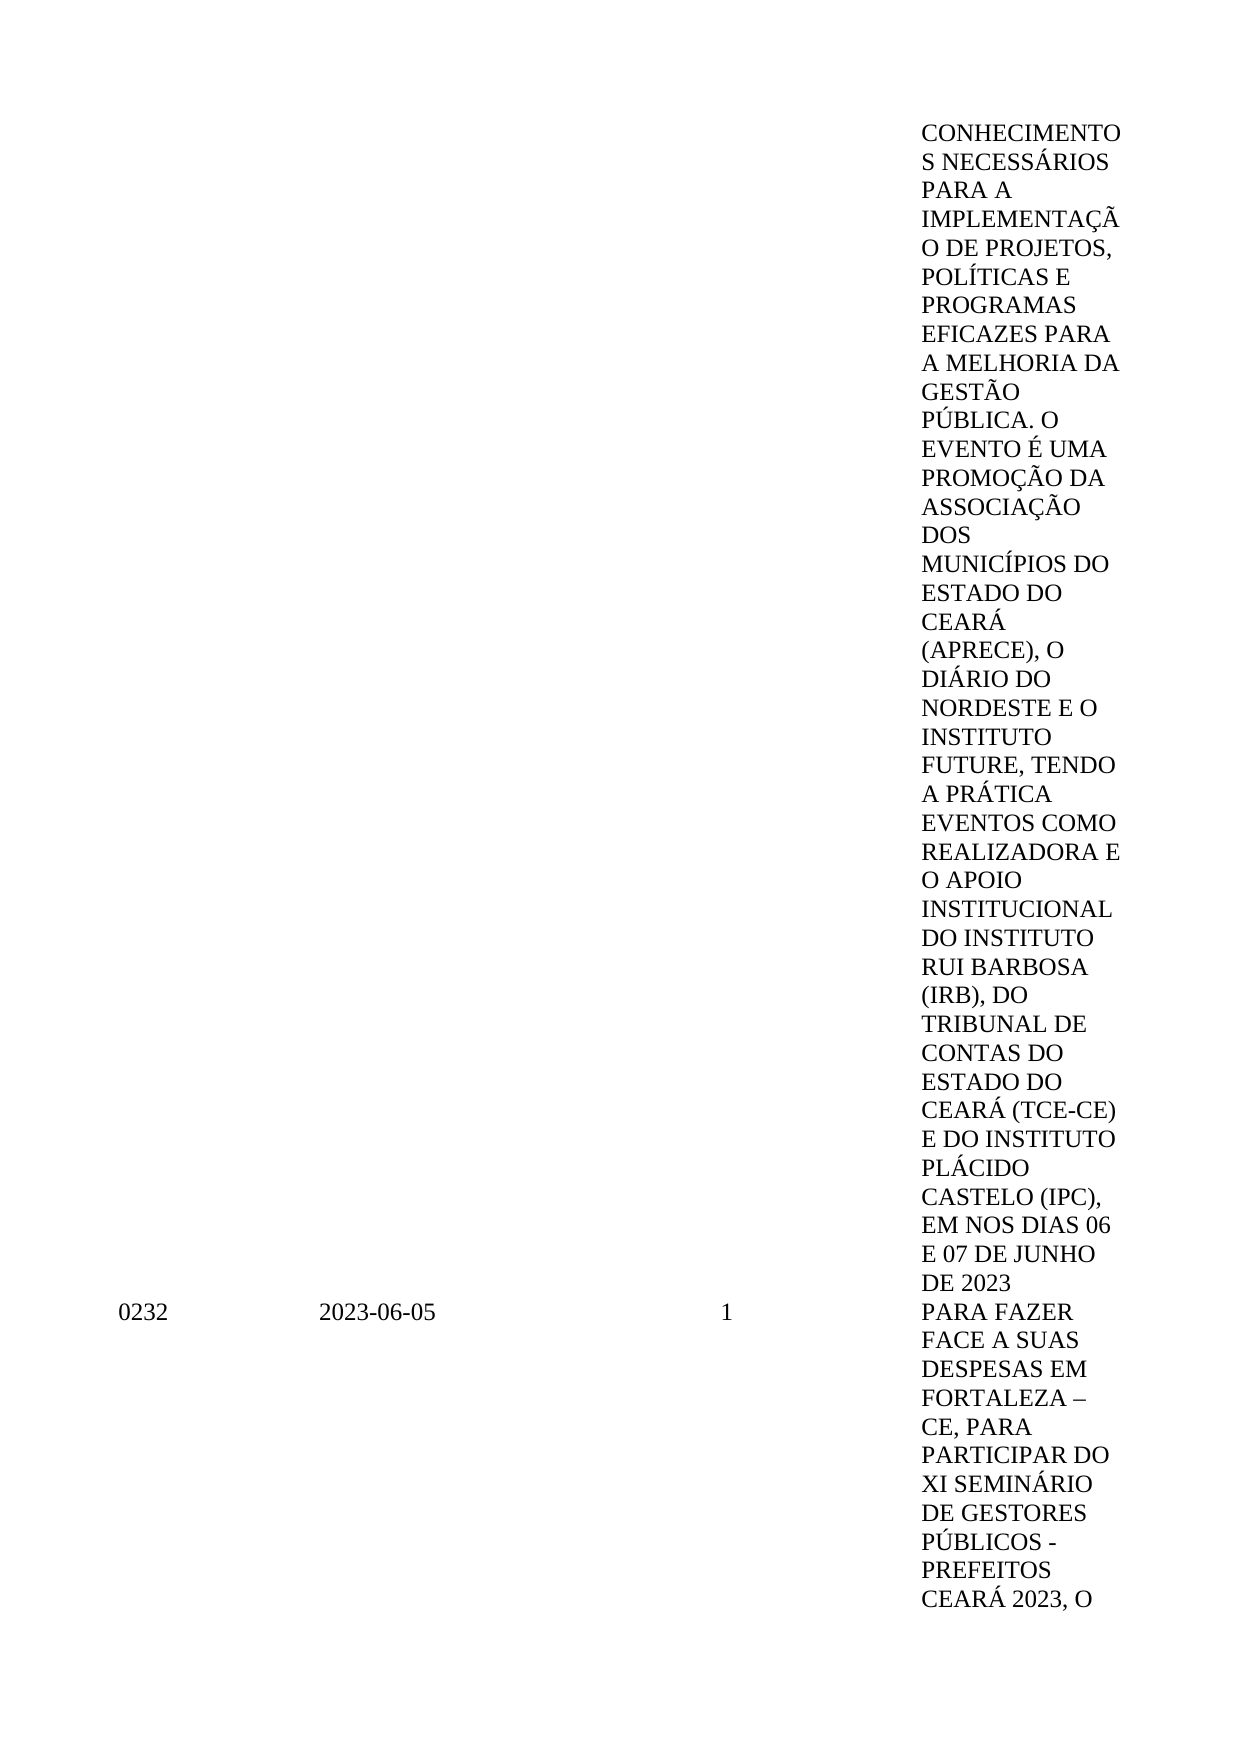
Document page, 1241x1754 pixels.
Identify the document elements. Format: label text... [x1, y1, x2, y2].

table_cell 0232 [118, 1297, 319, 1613]
table_cell CONHECIMENTOS NECESSÁRIOS PARA A IMPLEMENTAÇÃO DE PROJETOS, POLÍTICAS E PROGRAMAS EFICAZES PARA A MELHORIA DA GESTÃO PÚBLICA. O EVENTO É UMA PROMOÇÃO DA ASSOCIAÇÃO DOS MUNICÍPIOS DO ESTADO DO CEARÁ (APRECE), O DIÁRIO DO NORDESTE E O INSTITUTO FUTURE, TENDO A PRÁTICA EVENTOS COMO REALIZADORA E O APOIO INSTITUCIONAL DO INSTITUTO RUI BARBOSA (IRB), DO TRIBUNAL DE CONTAS DO ESTADO DO CEARÁ (TCE-CE) E DO INSTITUTO PLÁCIDO CASTELO (IPC), EM NOS DIAS 06 E 07 DE JUNHO DE 2023 [921, 118, 1122, 1297]
table_cell [118, 118, 319, 1297]
table_cell [720, 118, 921, 1297]
table_cell [520, 118, 720, 1297]
table_cell 1 [720, 1297, 921, 1613]
table_cell 2023-06-05 [319, 1297, 519, 1613]
table_cell [319, 118, 519, 1297]
table_cell [520, 1297, 720, 1613]
table_cell PARA FAZER FACE A SUAS DESPESAS EM FORTALEZA –CE, PARA PARTICIPAR DO XI SEMINÁRIO DE GESTORES PÚBLICOS - PREFEITOS CEARÁ 2023, O [921, 1297, 1122, 1613]
